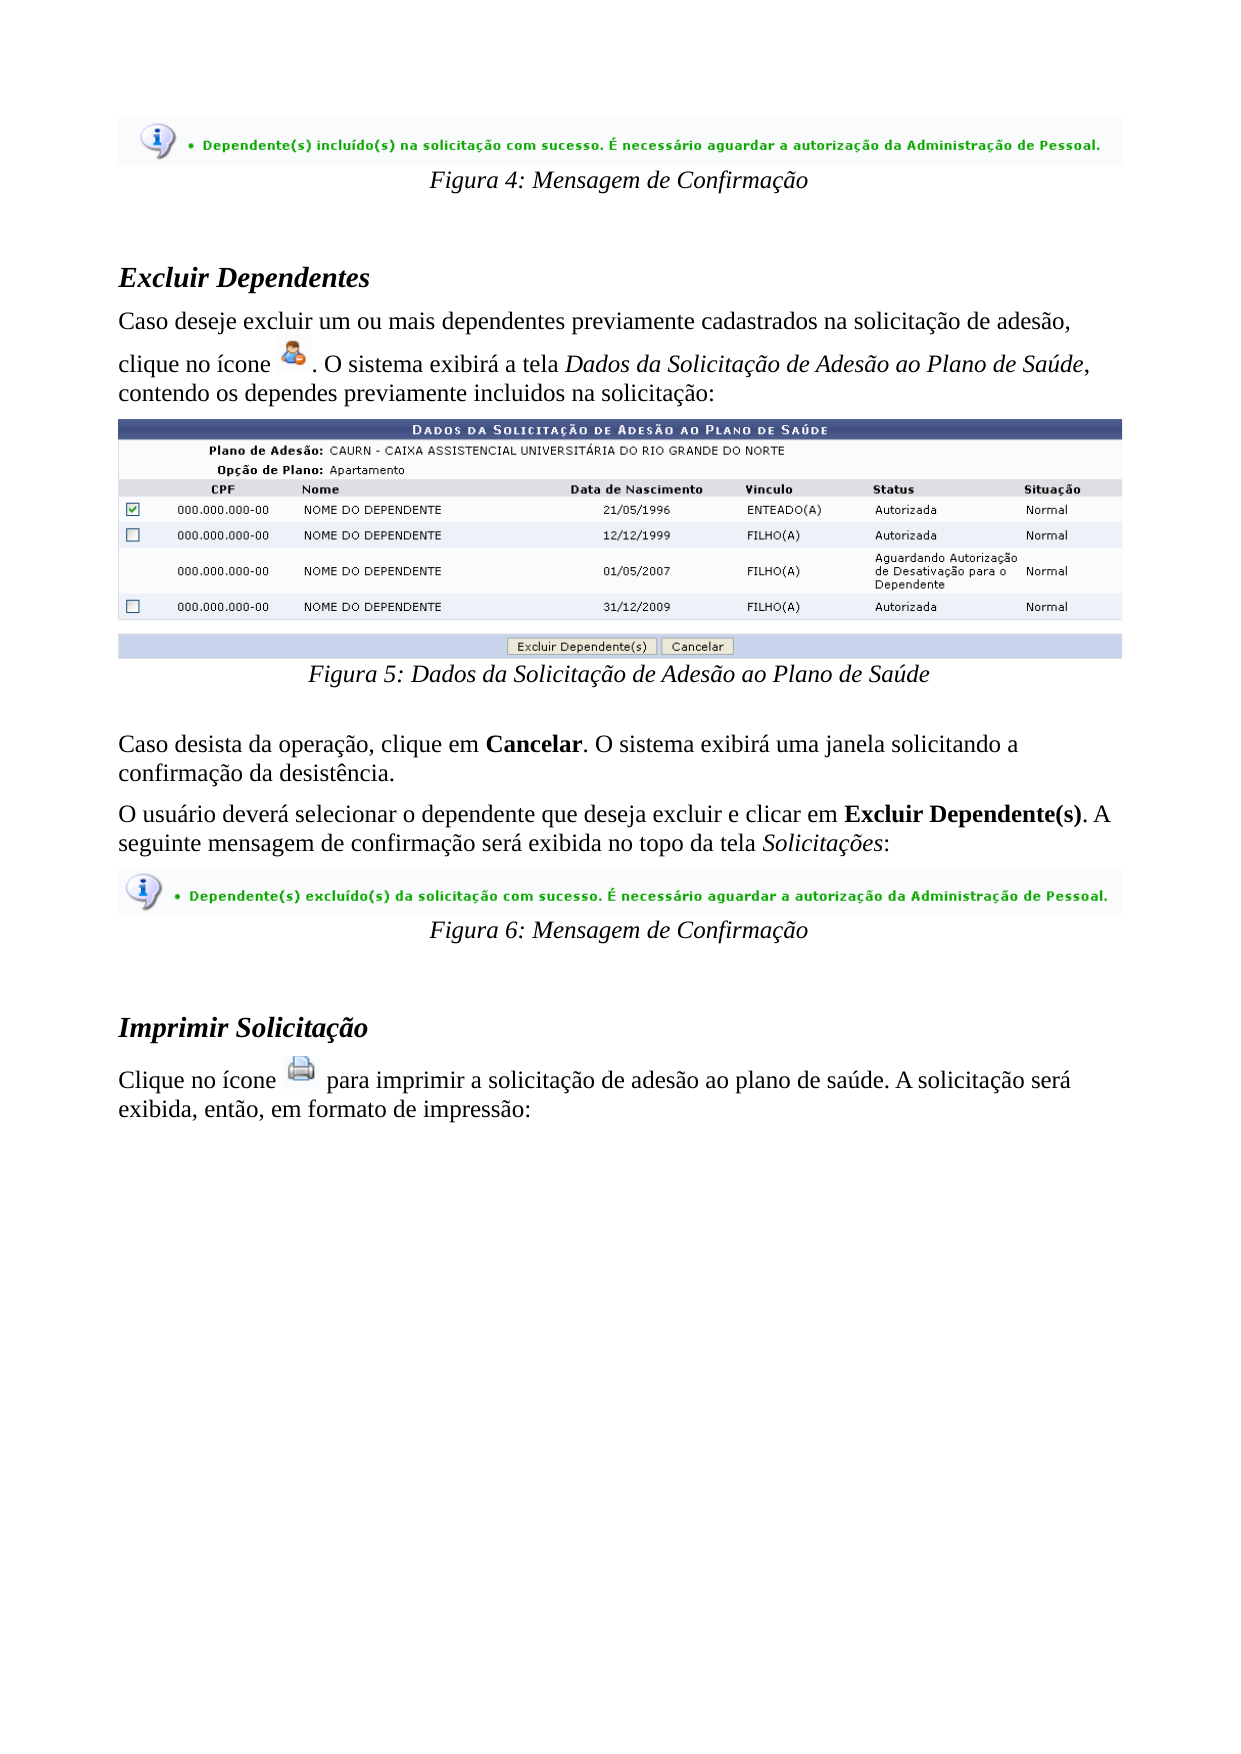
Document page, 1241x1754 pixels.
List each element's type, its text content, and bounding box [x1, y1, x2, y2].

picture [118, 118, 1123, 166]
text O usuário deverá selecionar o dependente que deseja excluir e clicar em Excluir Dependente(s). A seguinte mensagem de confirmação será exibida no topo da tela Solicitações: [118, 799, 1122, 857]
text Figura 5: Dados da Solicitação de Adesão ao Plano de Saúde [118, 659, 1122, 688]
text Clique no ícone para imprimir a solicitação de adesão ao plano de saúde. A solicitação será exibida, então, em formato de impressão: [118, 1056, 1122, 1123]
picture [277, 335, 312, 373]
picture [118, 419, 1123, 659]
subtitle Imprimir Solicitação [118, 1010, 1122, 1043]
text Figura 4: Mensagem de Confirmação [118, 166, 1122, 194]
text Caso desista da operação, clique em Cancelar. O sistema exibirá uma janela solicitando a confirmação da desistência. [118, 729, 1122, 787]
subtitle Excluir Dependentes [118, 260, 1122, 294]
picture [282, 1056, 321, 1089]
picture [118, 869, 1123, 915]
text Caso deseje excluir um ou mais dependentes previamente cadastrados na solicitação de adesão, clique no ícone . O sistema exibirá a tela Dados da Solicitação de Adesão ao Plano de Saúde, contendo os dependes previamente incluidos na solicitação: [118, 306, 1122, 407]
text Figura 6: Mensagem de Confirmação [118, 915, 1122, 944]
